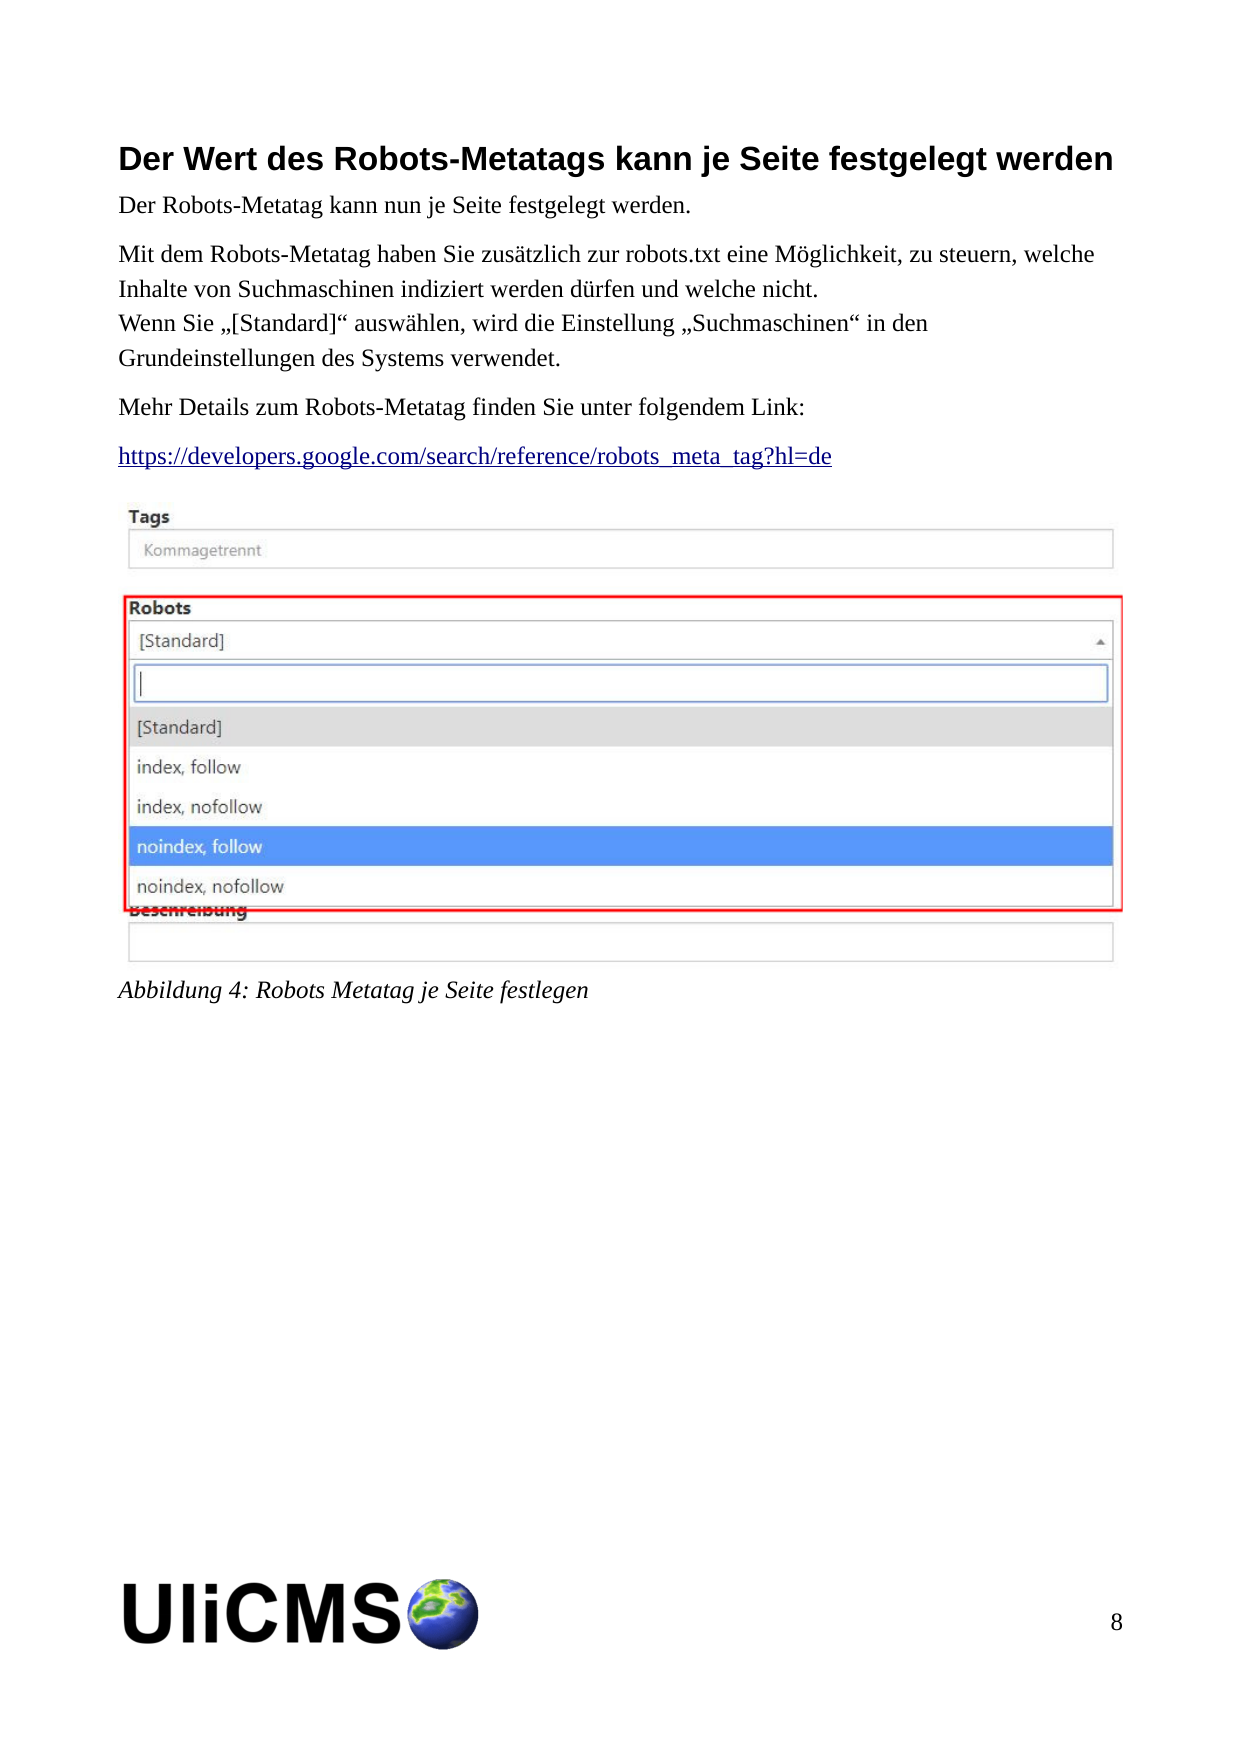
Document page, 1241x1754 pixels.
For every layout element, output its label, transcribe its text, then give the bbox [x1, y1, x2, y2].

text https://developers.google.com/search/reference/robots_meta_tag?hl=de [118, 441, 1123, 469]
text Mit dem Robots-Metatag haben Sie zusätzlich zur robots.txt eine Möglichkeit, zu steuern, welche Inhalte von Suchmaschinen indiziert werden dürfen und welche nicht. Wenn Sie „[Standard]“ auswählen, wird die Einstellung „Suchmaschinen“ in den Grundeinstellungen des Systems verwendet. [118, 239, 1123, 371]
subtitle Der Wert des Robots-Metatags kann je Seite festgelegt werden [118, 139, 1123, 178]
text Mehr Details zum Robots-Metatag finden Sie unter folgendem Link: [118, 392, 1123, 420]
text Der Robots-Metatag kann nun je Seite festgelegt werden. [118, 190, 1123, 219]
text Abbildung 4: Robots Metatag je Seite festlegen [118, 976, 1123, 1004]
picture [118, 1578, 479, 1652]
picture [118, 502, 1123, 976]
